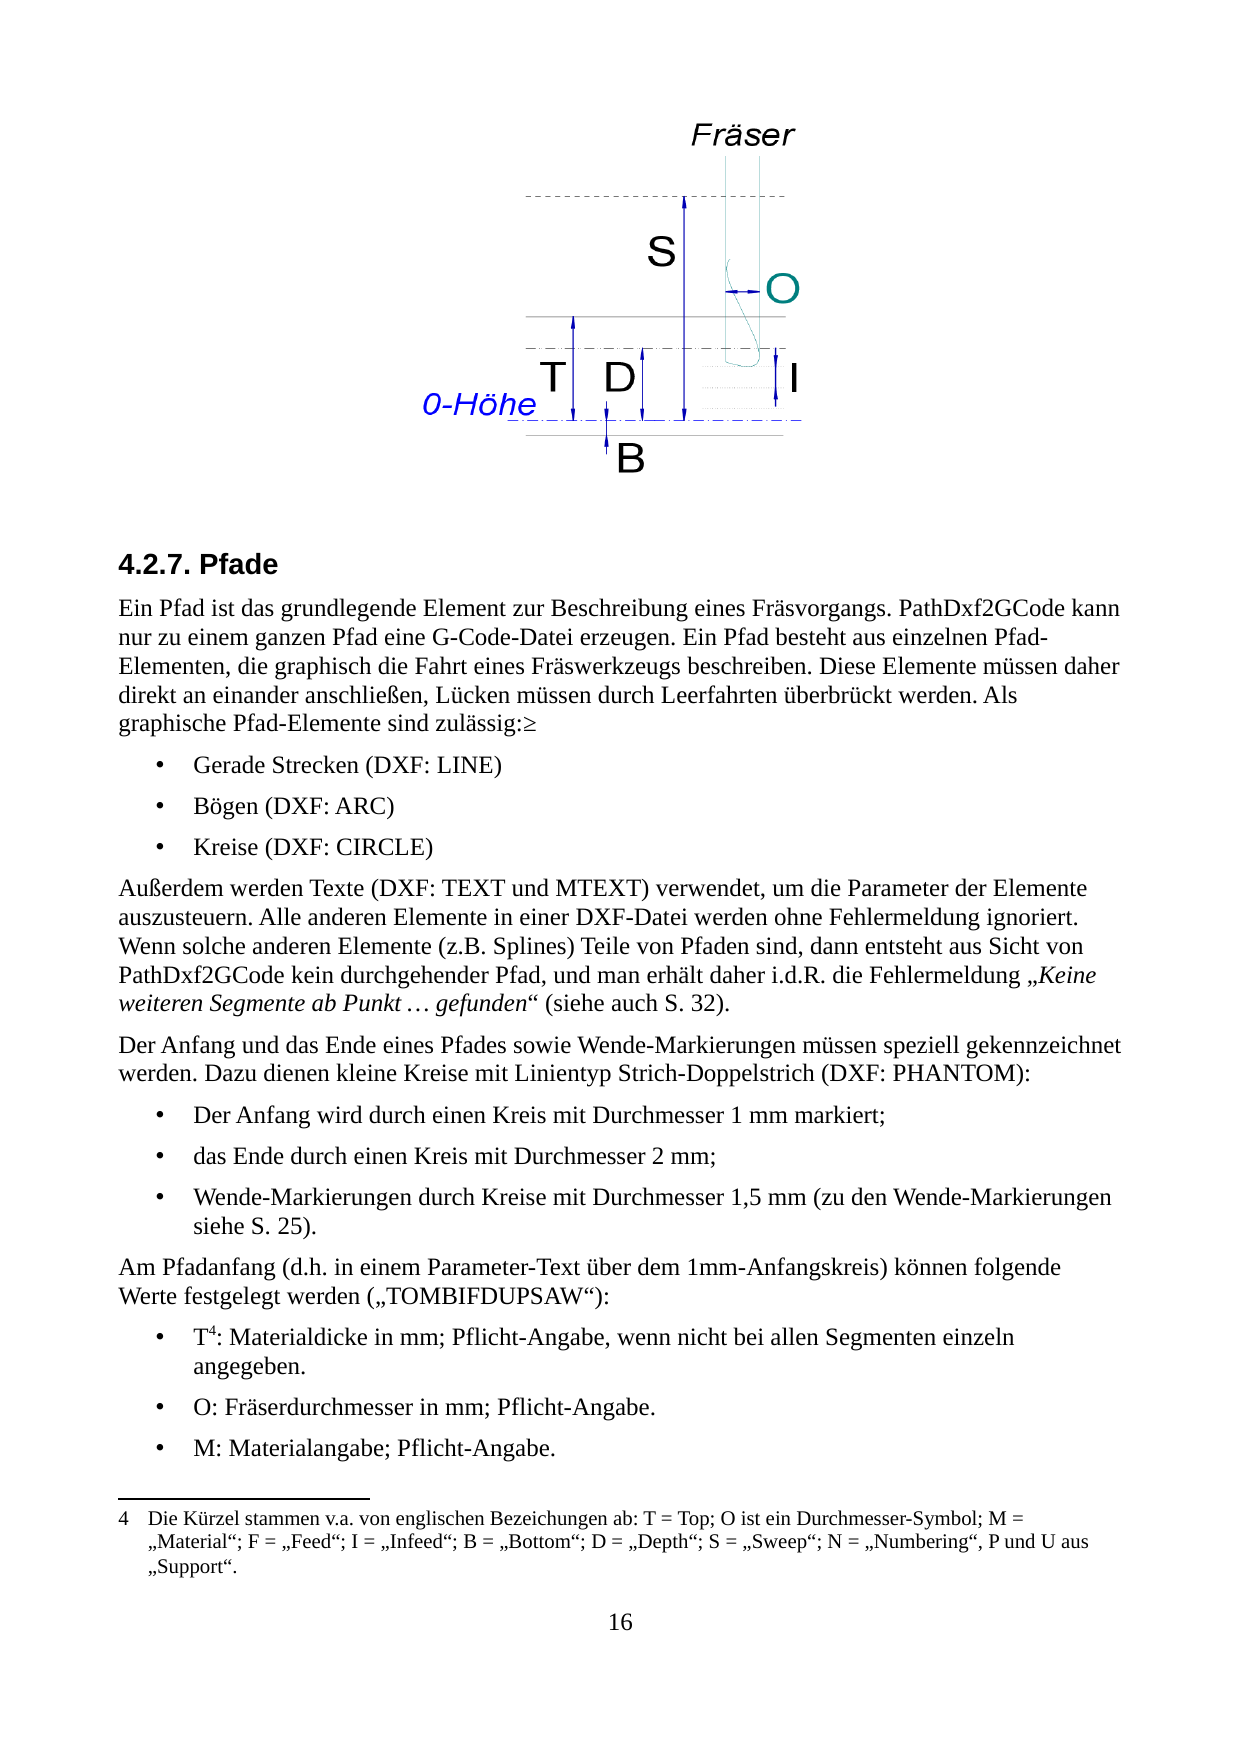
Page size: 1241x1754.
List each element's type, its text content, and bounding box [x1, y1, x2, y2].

list Gerade Strecken (DXF: LINE) [156, 750, 1122, 778]
text Der Anfang und das Ende eines Pfades sowie Wende-Markierungen müssen speziell gekennzeichnet werden. Dazu dienen kleine Kreise mit Linientyp Strich-Doppelstrich (DXF: PHANTOM): [118, 1030, 1122, 1087]
list Kreise (DXF: CIRCLE) [156, 832, 1122, 861]
text Außerdem werden Texte (DXF: TEXT und MTEXT) verwendet, um die Parameter der Elemente auszusteuern. Alle anderen Elemente in einer DXF-Datei werden ohne Fehlermeldung ignoriert. Wenn solche anderen Elemente (z.B. Splines) Teile von Pfaden sind, dann entsteht aus Sicht von PathDxf2GCode kein durchgehender Pfad, und man erhält daher i.d.R. die Fehlermeldung „Keine weiteren Segmente ab Punkt … gefunden“ (siehe auch S. 31). [118, 873, 1122, 1017]
list M: Materialangabe; Pflicht-Angabe. [156, 1433, 1122, 1462]
list Bögen (DXF: ARC) [156, 791, 1122, 820]
text Ein Pfad ist das grundlegende Element zur Beschreibung eines Fräsvorgangs. PathDxf2GCode kann nur zu einem ganzen Pfad eine G-Code-Datei erzeugen. Ein Pfad besteht aus einzelnen Pfad-Elementen, die graphisch die Fahrt eines Fräswerkzeugs beschreiben. Diese Elemente müssen daher direkt an einander anschließen, Lücken müssen durch Leerfahrten überbrückt werden. Als graphische Pfad-Elemente sind zulässig:≥ [118, 593, 1122, 737]
text Am Pfadanfang (d.h. in einem Parameter-Text über dem 1mm-Anfangskreis) können folgende Werte festgelegt werden („TOMBIFDUPSAW“): [118, 1252, 1122, 1310]
list Wende-Markierungen durch Kreise mit Durchmesser 1,5 mm (zu den Wende-Markierungen siehe S. 24). [156, 1182, 1122, 1240]
list Die Kürzel stammen v.a. von englischen Bezeichungen ab: T = Top; O ist ein Durchmesser-Symbol; M = „Material“; F = „Feed“; I = „Infeed“; B = „Bottom“; D = „Depth“; S = „Sweep“; N = „Numbering“, P und U aus „Support“. [118, 1505, 1122, 1578]
list T: Materialdicke in mm; Pflicht-Angabe, wenn nicht bei allen Segmenten einzeln angegeben. [156, 1322, 1122, 1380]
list Der Anfang wird durch einen Kreis mit Durchmesser 1 mm markiert; [156, 1100, 1122, 1128]
list das Ende durch einen Kreis mit Durchmesser 2 mm; [156, 1141, 1122, 1170]
list O: Fräserdurchmesser in mm; Pflicht-Angabe. [156, 1392, 1122, 1421]
subtitle 4.2.7. Pfade [118, 547, 1122, 581]
